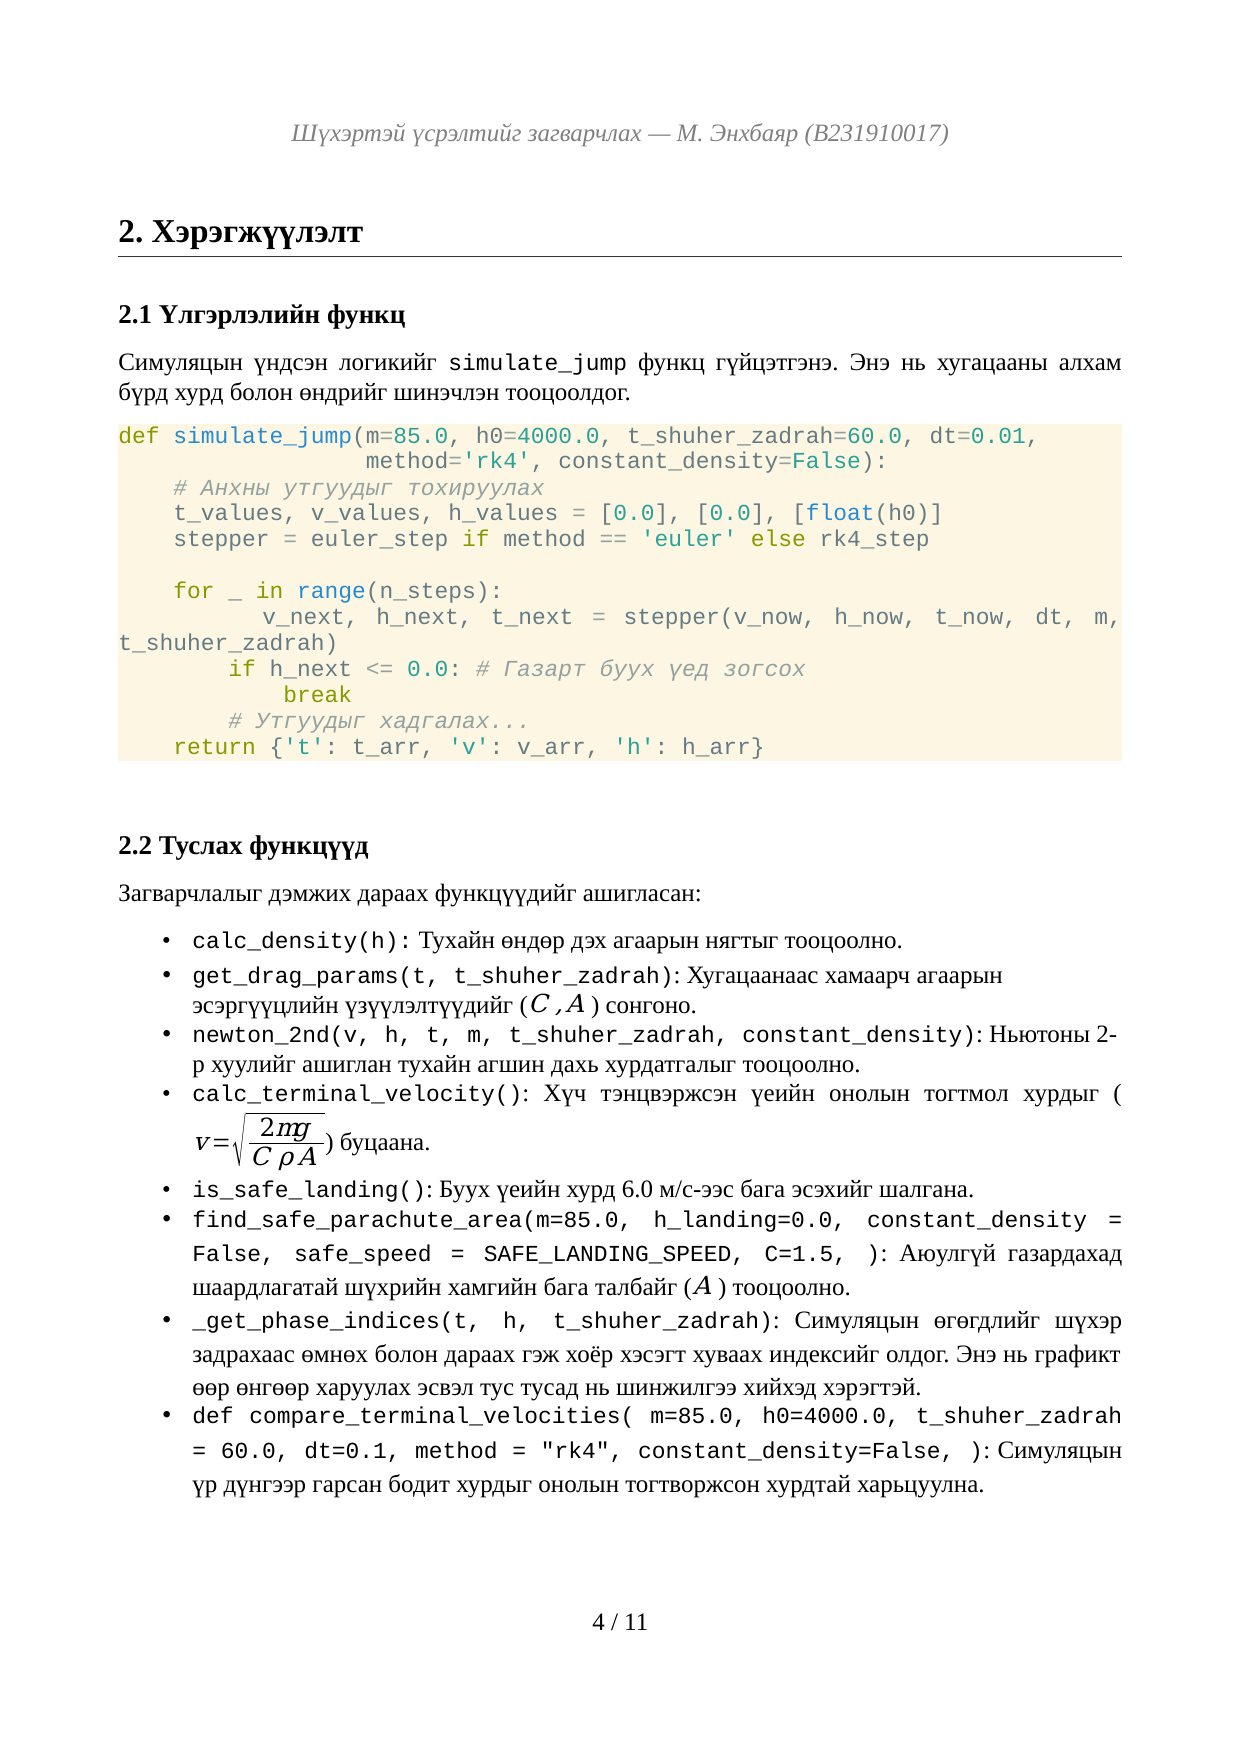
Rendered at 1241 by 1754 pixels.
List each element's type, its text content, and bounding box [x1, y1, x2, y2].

list calc_terminal_velocity(): Хүч тэнцвэржсэн үеийн онолын тогтмол хурдыг () буцаана. [162, 1078, 1122, 1170]
list _get_phase_indices(t, h, t_shuher_zadrah): Симуляцын өгөгдлийг шүхэр задрахаас өмнөх болон дараах гэж хоёр хэсэгт хуваах индексийг олдог. Энэ нь графикт өөр өнгөөр харуулах эсвэл тус тусад нь шинжилгээ хийхэд хэрэгтэй. [162, 1305, 1122, 1401]
list get_drag_params(t, t_shuher_zadrah): Хугацаанаас хамаарч агаарын эсэргүүцлийн үзүүлэлтүүдийг () сонгоно. [162, 960, 1122, 1019]
text t_values, v_values, h_values = [0.0], [0.0], [float(h0)] [118, 502, 1122, 528]
text if h_next <= 0.0: # Газарт буух үед зогсох [118, 657, 1122, 683]
list newton_2nd(v, h, t, m, t_shuher_zadrah, constant_density): Ньютоны 2-р хуулийг ашиглан тухайн агшин дахь хурдатгалыг тооцоолно. [162, 1019, 1122, 1078]
list find_safe_parachute_area(m=85.0, h_landing=0.0, constant_density = False, safe_speed = SAFE_LANDING_SPEED, C=1.5, ): Аюулгүй газардахад шаардлагатай шүхрийн хамгийн бага талбайг () тооцоолно. [162, 1208, 1122, 1301]
text Симуляцын үндсэн логикийг simulate_jump функц гүйцэтгэнэ. Энэ нь хугацааны алхам бүрд хурд болон өндрийг шинэчлэн тооцоолдог. [118, 347, 1122, 406]
text # Анхны утгуудыг тохируулах [118, 476, 1122, 502]
list is_safe_landing(): Буух үеийн хурд 6.0 м/с-ээс бага эсэхийг шалгана. [162, 1174, 1122, 1204]
text v_next, h_next, t_next = stepper(v_now, h_now, t_now, dt, m, t_shuher_zadrah) [118, 606, 1122, 657]
list calc_density(h): Тухайн өндөр дэх агаарын нягтыг тооцоолно. [162, 925, 1122, 956]
subtitle 2. Хэрэгжүүлэлт [118, 212, 1122, 256]
list def compare_terminal_velocities( m=85.0, h0=4000.0, t_shuher_zadrah = 60.0, dt=0.1, method = "rk4", constant_density=False, ): Симуляцын үр дүнгээр гарсан бодит хурдыг онолын тогтворжсон хурдтай харьцуулна. [162, 1405, 1122, 1498]
text # Утгуудыг хадгалах... [118, 709, 1122, 735]
text def simulate_jump(m=85.0, h0=4000.0, t_shuher_zadrah=60.0, dt=0.01, [118, 424, 1122, 450]
text stepper = euler_step if method == 'euler' else rk4_step [118, 528, 1122, 554]
subtitle 2.1 Үлгэрлэлийн функц [118, 298, 1122, 329]
subtitle 2.2 Туслах функцүүд [118, 829, 1122, 860]
text break [118, 683, 1122, 709]
text method='rk4', constant_density=False): [118, 450, 1122, 476]
text return {'t': t_arr, 'v': v_arr, 'h': h_arr} [118, 735, 1122, 761]
text Загварчлалыг дэмжих дараах функцүүдийг ашигласан: [118, 878, 1122, 906]
text for _ in range(n_steps): [118, 579, 1122, 606]
